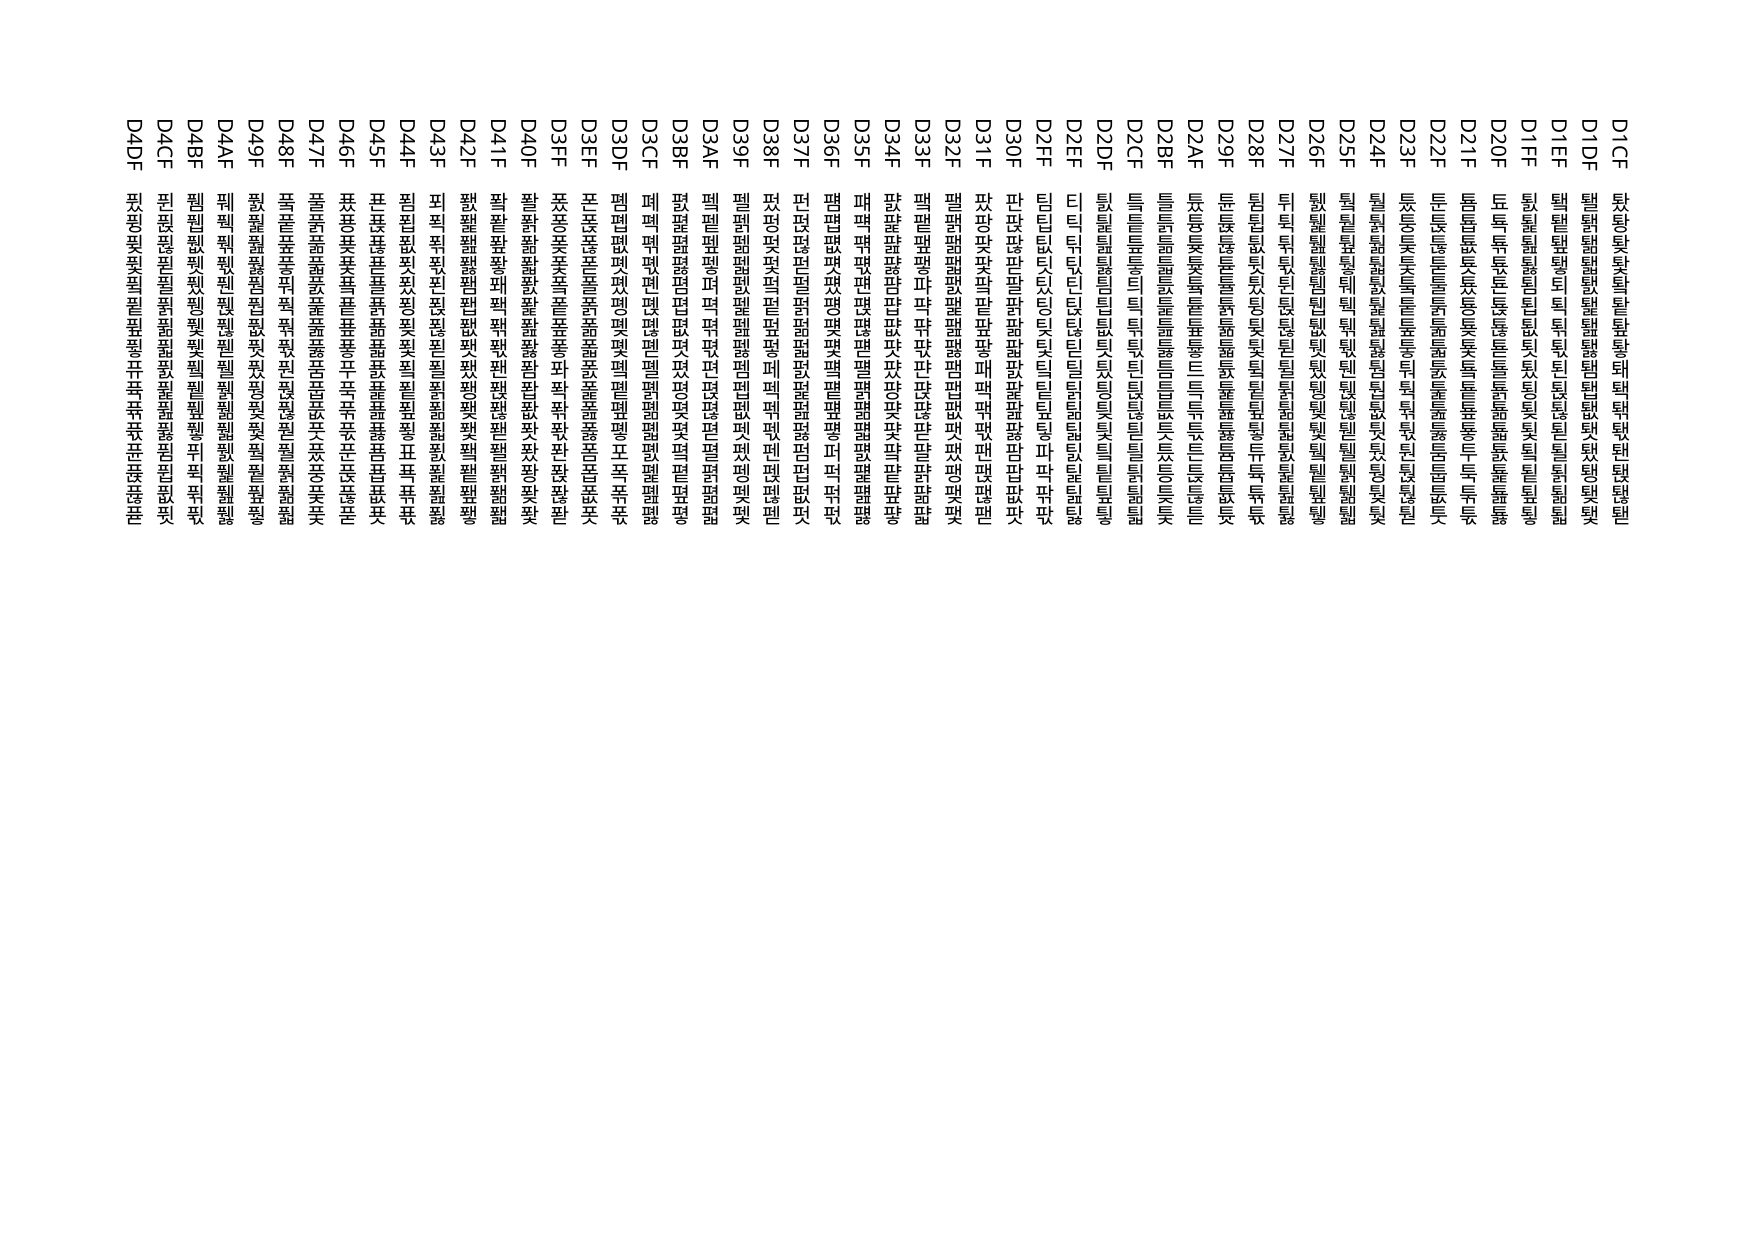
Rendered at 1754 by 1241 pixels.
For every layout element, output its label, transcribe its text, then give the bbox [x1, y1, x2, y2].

text D3AF 펰펱펲펳펴펵펶펷편펹펺펻펼펽펾펿 [696, 118, 726, 1122]
text D4CF 퓐퓑퓒퓓퓔퓕퓖퓗퓘퓙퓚퓛퓜퓝퓞퓟 [150, 118, 181, 1122]
text D1FF 툀툁툂툃툄툅툆툇툈툉툊툋툌툍툎툏 [1514, 118, 1545, 1122]
text D30F 판팑팒팓팔팕팖팗팘팙팚팛팜팝팞팟 [999, 118, 1029, 1122]
text D3FF 퐀퐁퐂퐃퐄퐅퐆퐇퐈퐉퐊퐋퐌퐍퐎퐏 [544, 118, 575, 1122]
text D3CF 폐폑폒폓폔폕폖폗폘폙폚폛폜폝폞폟 [635, 118, 666, 1122]
text D39F 펠펡펢펣펤펥펦펧펨펩펪펫펬펭펮펯 [726, 118, 757, 1122]
text D4DF 퓠퓡퓢퓣퓤퓥퓦퓧퓨퓩퓪퓫퓬퓭퓮퓯 [120, 118, 150, 1122]
text D49F 풠풡풢풣풤풥풦풧풨풩풪풫풬풭풮풯 [241, 118, 272, 1122]
text D21F 툠툡툢툣툤툥툦툧툨툩툪툫투툭툮툯 [1454, 118, 1484, 1122]
text D3DF 폠폡폢폣폤폥폦폧폨폩폪폫포폭폮폯 [605, 118, 635, 1122]
text D20F 툐툑툒툓툔툕툖툗툘툙툚툛툜툝툞툟 [1484, 118, 1514, 1122]
text D4AF 풰풱풲풳풴풵풶풷풸풹풺풻풼풽풾풿 [211, 118, 241, 1122]
text D23F 퉀퉁퉂퉃퉄퉅퉆퉇퉈퉉퉊퉋퉌퉍퉎퉏 [1393, 118, 1423, 1122]
text D28F 튐튑튒튓튔튕튖튗튘튙튚튛튜튝튞튟 [1242, 118, 1272, 1122]
text D43F 푀푁푂푃푄푅푆푇푈푉푊푋푌푍푎푏 [423, 118, 453, 1122]
text D36F 퍰퍱퍲퍳퍴퍵퍶퍷퍸퍹퍺퍻퍼퍽퍾퍿 [817, 118, 848, 1122]
text D45F 푠푡푢푣푤푥푦푧푨푩푪푫푬푭푮푯 [363, 118, 393, 1122]
text D1DF 퇠퇡퇢퇣퇤퇥퇦퇧퇨퇩퇪퇫퇬퇭퇮퇯 [1575, 118, 1605, 1122]
text D35F 퍠퍡퍢퍣퍤퍥퍦퍧퍨퍩퍪퍫퍬퍭퍮퍯 [848, 118, 878, 1122]
text D46F 푰푱푲푳푴푵푶푷푸푹푺푻푼푽푾푿 [332, 118, 363, 1122]
text D3BF 폀폁폂폃폄폅폆폇폈평폊폋폌폍폎폏 [666, 118, 696, 1122]
text D48F 풐풑풒풓풔풕풖풗풘풙풚풛풜풝풞풟 [272, 118, 302, 1122]
text D42F 퐰퐱퐲퐳퐴퐵퐶퐷퐸퐹퐺퐻퐼퐽퐾퐿 [453, 118, 484, 1122]
text D40F 퐐퐑퐒퐓퐔퐕퐖퐗퐘퐙퐚퐛퐜퐝퐞퐟 [514, 118, 544, 1122]
text D1EF 퇰퇱퇲퇳퇴퇵퇶퇷퇸퇹퇺퇻퇼퇽퇾퇿 [1545, 118, 1575, 1122]
text D3EF 폰폱폲폳폴폵폶폷폸폹폺폻폼폽폾폿 [575, 118, 605, 1122]
text D33F 퍀퍁퍂퍃퍄퍅퍆퍇퍈퍉퍊퍋퍌퍍퍎퍏 [908, 118, 938, 1122]
text D2AF 튰튱튲튳튴튵튶튷트특튺튻튼튽튾튿 [1181, 118, 1211, 1122]
text D32F 팰팱팲팳팴팵팶팷팸팹팺팻팼팽팾팿 [938, 118, 969, 1122]
text D4BF 퓀퓁퓂퓃퓄퓅퓆퓇퓈퓉퓊퓋퓌퓍퓎퓏 [181, 118, 211, 1122]
text D2BF 틀틁틂틃틄틅틆틇틈틉틊틋틌틍틎틏 [1151, 118, 1181, 1122]
text D2EF 티틱틲틳틴틵틶틷틸틹틺틻틼틽틾틿 [1060, 118, 1090, 1122]
text D26F 퉰퉱퉲퉳퉴퉵퉶퉷퉸퉹퉺퉻퉼퉽퉾퉿 [1302, 118, 1333, 1122]
text D2FF 팀팁팂팃팄팅팆팇팈팉팊팋파팍팎팏 [1029, 118, 1060, 1122]
text D47F 풀풁풂풃풄풅풆풇품풉풊풋풌풍풎풏 [302, 118, 332, 1122]
text D38F 펐펑펒펓펔펕펖펗페펙펚펛펜펝펞펟 [757, 118, 787, 1122]
text D44F 푐푑푒푓푔푕푖푗푘푙푚푛표푝푞푟 [393, 118, 423, 1122]
text D22F 툰툱툲툳툴툵툶툷툸툹툺툻툼툽툾툿 [1423, 118, 1454, 1122]
text D29F 튠튡튢튣튤튥튦튧튨튩튪튫튬튭튮튯 [1211, 118, 1242, 1122]
text D1CF 퇐퇑퇒퇓퇔퇕퇖퇗퇘퇙퇚퇛퇜퇝퇞퇟 [1605, 118, 1636, 1122]
text D41F 퐠퐡퐢퐣퐤퐥퐦퐧퐨퐩퐪퐫퐬퐭퐮퐯 [484, 118, 514, 1122]
text D27F 튀튁튂튃튄튅튆튇튈튉튊튋튌튍튎튏 [1272, 118, 1302, 1122]
text D25F 퉠퉡퉢퉣퉤퉥퉦퉧퉨퉩퉪퉫퉬퉭퉮퉯 [1333, 118, 1363, 1122]
text D34F 퍐퍑퍒퍓퍔퍕퍖퍗퍘퍙퍚퍛퍜퍝퍞퍟 [878, 118, 908, 1122]
text D37F 펀펁펂펃펄펅펆펇펈펉펊펋펌펍펎펏 [787, 118, 817, 1122]
text D2DF 틠틡틢틣틤틥틦틧틨틩틪틫틬틭틮틯 [1090, 118, 1120, 1122]
text D31F 팠팡팢팣팤팥팦팧패팩팪팫팬팭팮팯 [969, 118, 999, 1122]
text D2CF 틐틑틒틓틔틕틖틗틘틙틚틛틜틝틞틟 [1120, 118, 1151, 1122]
text D24F 퉐퉑퉒퉓퉔퉕퉖퉗퉘퉙퉚퉛퉜퉝퉞퉟 [1363, 118, 1393, 1122]
